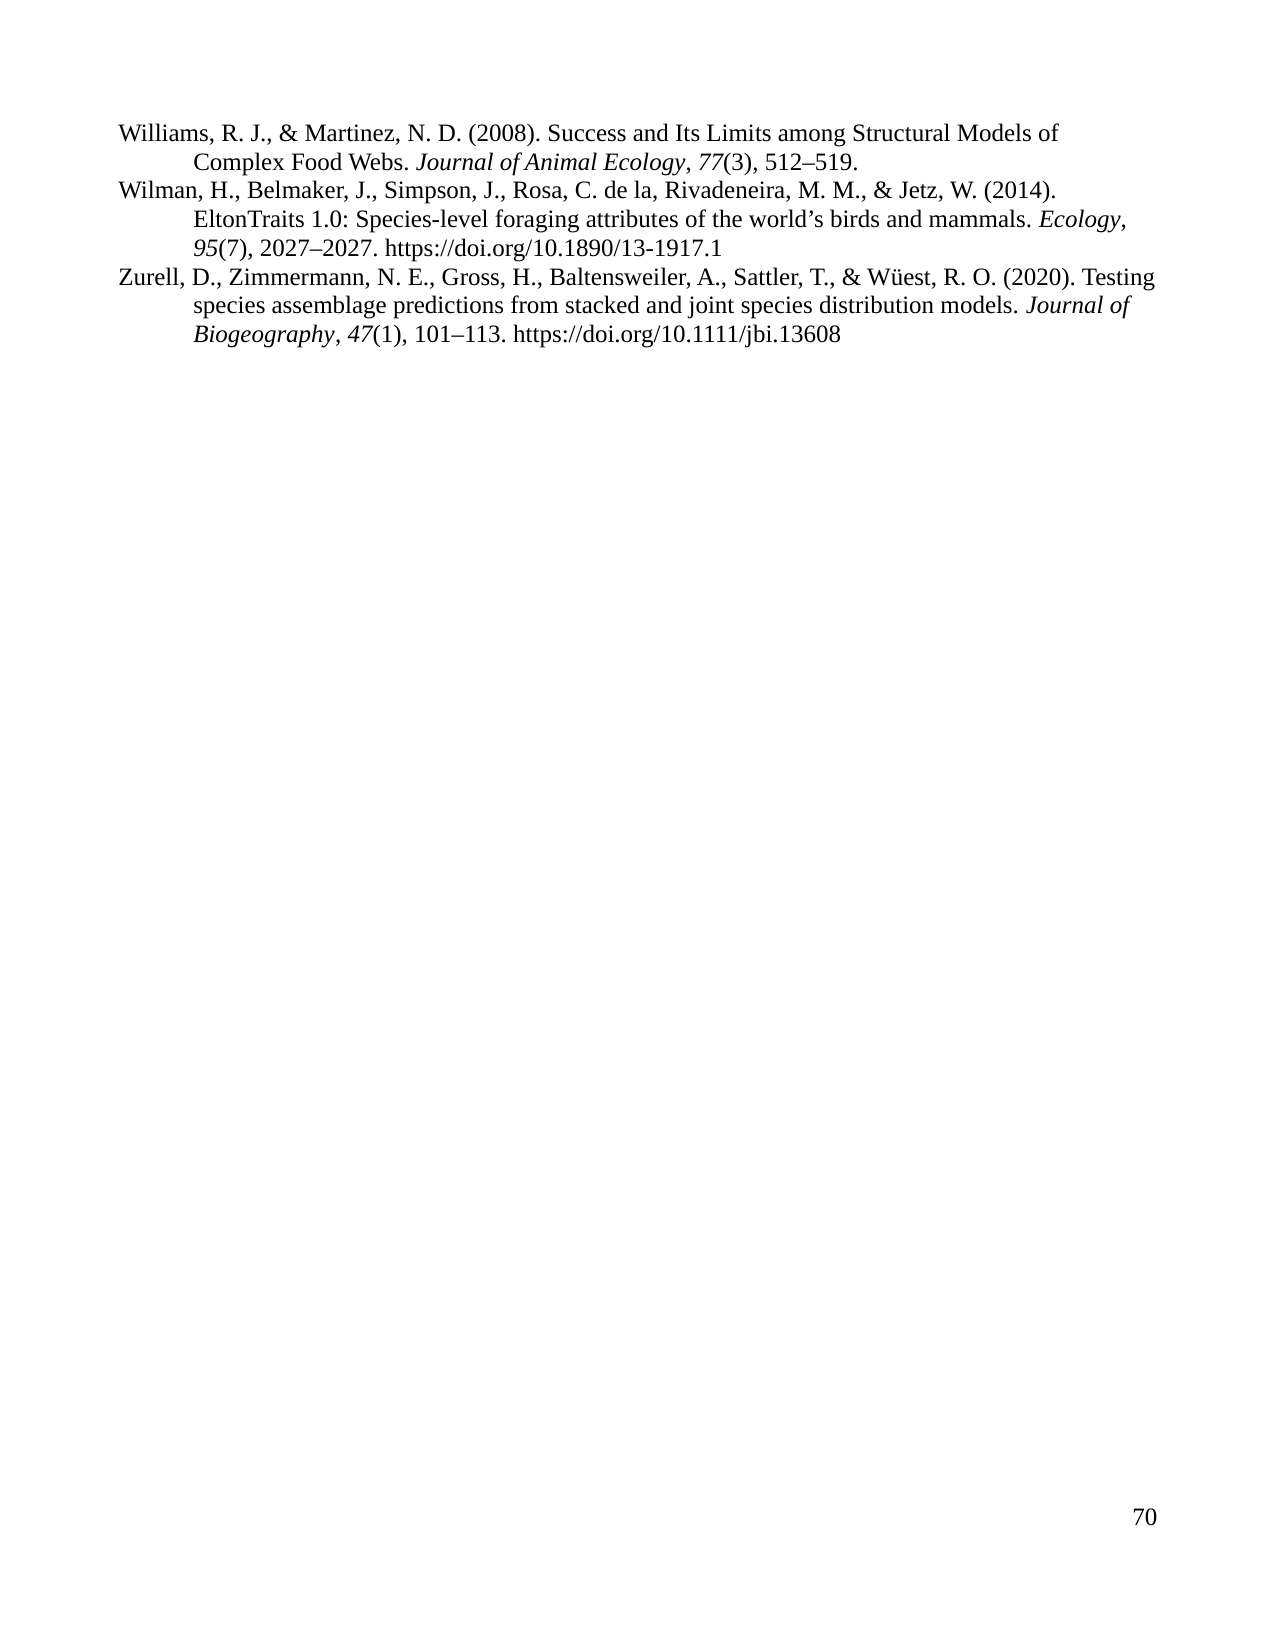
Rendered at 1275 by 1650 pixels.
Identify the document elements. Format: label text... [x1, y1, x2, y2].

text Williams, R. J., & Martinez, N. D. (2008). Success and Its Limits among Structural Models of Complex Food Webs. Journal of Animal Ecology, 77(3), 512–519. [118, 118, 1157, 176]
text Zurell, D., Zimmermann, N. E., Gross, H., Baltensweiler, A., Sattler, T., & Wüest, R. O. (2020). Testing species assemblage predictions from stacked and joint species distribution models. Journal of Biogeography, 47(1), 101–113. https://doi.org/10.1111/jbi.13608 [118, 262, 1157, 348]
text Wilman, H., Belmaker, J., Simpson, J., Rosa, C. de la, Rivadeneira, M. M., & Jetz, W. (2014). EltonTraits 1.0: Species-level foraging attributes of the world’s birds and mammals. Ecology, 95(7), 2027–2027. https://doi.org/10.1890/13-1917.1 [118, 176, 1157, 262]
